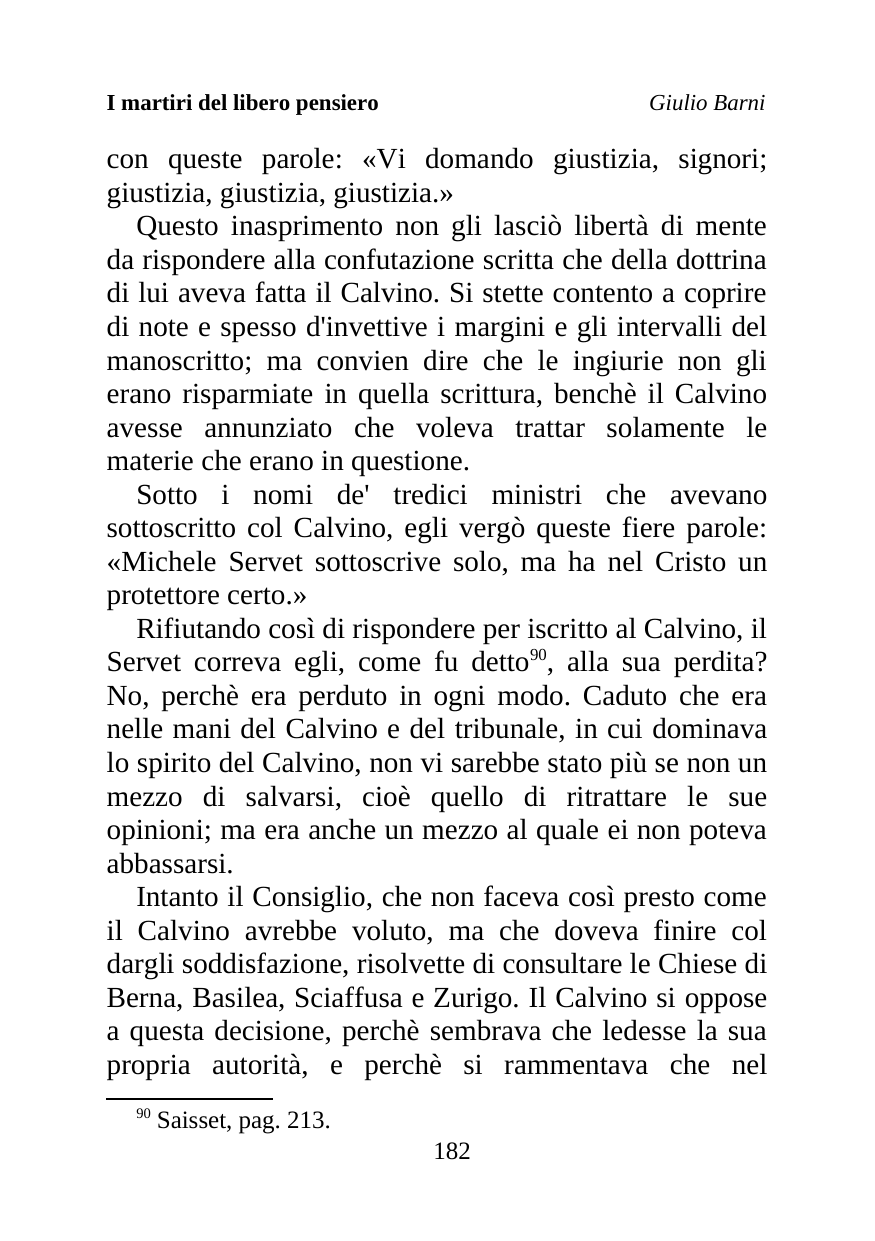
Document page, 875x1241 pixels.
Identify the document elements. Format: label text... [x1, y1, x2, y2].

text con queste parole: «Vi domando giustizia, signori; giustizia, giustizia, giustizia.» [106, 141, 768, 208]
text Saisset, pag. 213. [106, 1105, 768, 1134]
text Intanto il Consiglio, che non faceva così presto come il Calvino avrebbe voluto, ma che doveva finire col dargli soddisfazione, risolvette di consultare le Chiese di Berna, Basilea, Sciaffusa e Zurigo. Il Calvino si oppose a questa decisione, perchè sembrava che ledesse la sua propria autorità, e perchè si rammentava che nel [106, 879, 768, 1081]
text Questo inasprimento non gli lasciò libertà di mente da rispondere alla confutazione scritta che della dottrina di lui aveva fatta il Calvino. Si stette contento a coprire di note e spesso d'invettive i margini e gli intervalli del manoscritto; ma convien dire che le ingiurie non gli erano risparmiate in quella scrittura, benchè il Calvino avesse annunziato che voleva trattar solamente le materie che erano in questione. [106, 208, 768, 477]
text Rifiutando così di rispondere per iscritto al Calvino, il Servet correva egli, come fu detto, alla sua perdita? No, perchè era perduto in ogni modo. Caduto che era nelle mani del Calvino e del tribunale, in cui dominava lo spirito del Calvino, non vi sarebbe stato più se non un mezzo di salvarsi, cioè quello di ritrattare le sue opinioni; ma era anche un mezzo al quale ei non poteva abbassarsi. [106, 611, 768, 879]
text Sotto i nomi de' tredici ministri che avevano sottoscritto col Calvino, egli vergò queste fiere parole: «Michele Servet sottoscrive solo, ma ha nel Cristo un protettore certo.» [106, 477, 768, 611]
